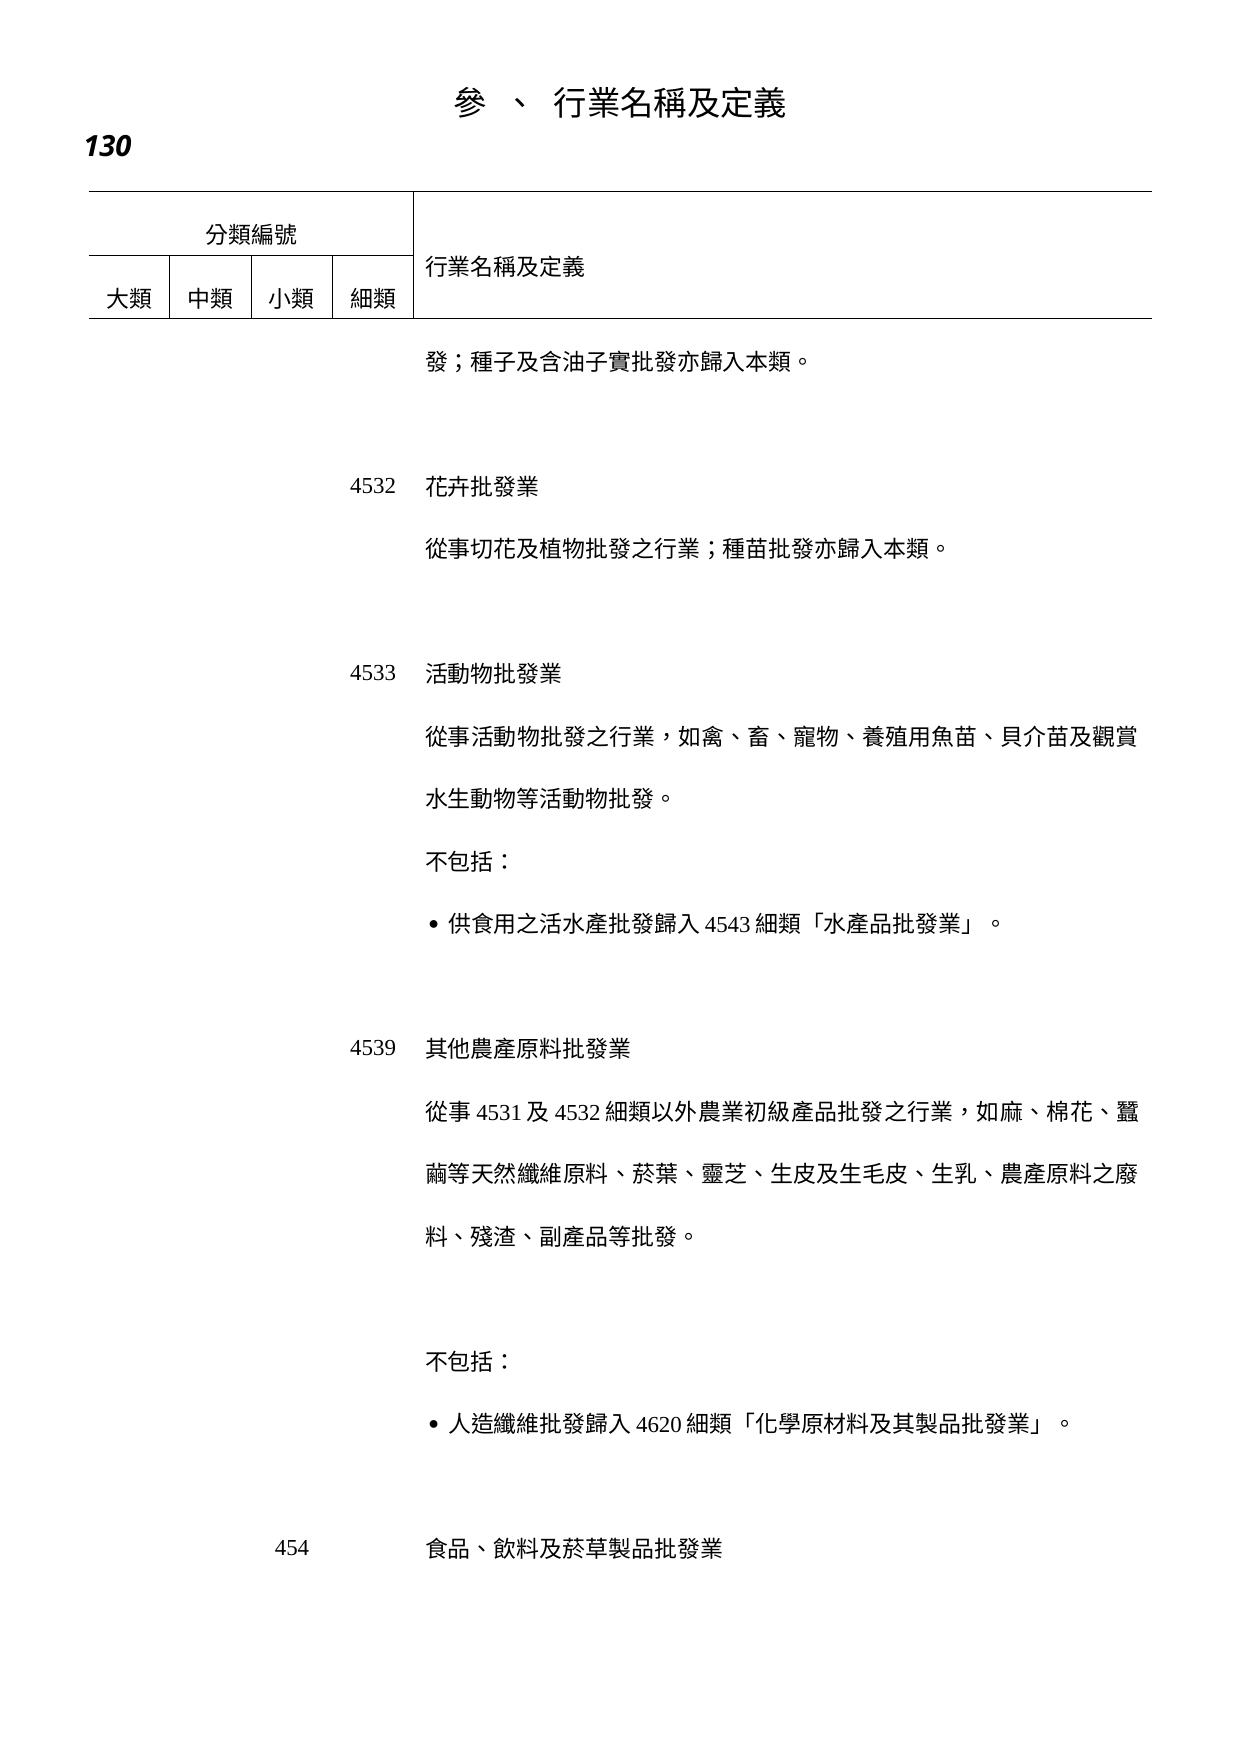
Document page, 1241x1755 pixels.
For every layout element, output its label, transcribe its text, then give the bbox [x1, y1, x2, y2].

table_cell [170, 631, 251, 1006]
table_cell 4539 [332, 1006, 413, 1506]
table_cell [251, 319, 332, 443]
table_cell [170, 1006, 251, 1506]
table_cell [332, 1506, 413, 1568]
table_cell 花卉批發業 從事切花及植物批發之行業；種苗批發亦歸入本類。 [414, 443, 1152, 631]
table_cell 454 [251, 1506, 332, 1568]
table_cell 大類 [89, 256, 169, 318]
table_cell [89, 631, 170, 1006]
table_cell [170, 1506, 251, 1568]
table_cell [170, 319, 251, 443]
table_cell [89, 443, 170, 631]
table_cell [251, 1006, 332, 1506]
table_cell 細類 [333, 256, 413, 318]
table_cell 4532 [332, 443, 413, 631]
table_header 行業名稱及定義 [414, 192, 1152, 318]
table_cell 活動物批發業 從事活動物批發之行業，如禽、畜、寵物、養殖用魚苗、貝介苗及觀賞水生動物等活動物批發。 不包括： 供食用之活水產批發歸入4543細類「水產品批發業」。 [414, 631, 1152, 1006]
table_header 分類編號 [89, 192, 413, 255]
table_cell 中類 [170, 256, 251, 318]
table_cell [89, 319, 170, 443]
table_cell 4533 [332, 631, 413, 1006]
table_cell 食品、飲料及菸草製品批發業 [414, 1506, 1152, 1568]
table_cell 小類 [252, 256, 332, 318]
table_cell [251, 631, 332, 1006]
table_cell 其他農產原料批發業 從事4531及4532細類以外農業初級產品批發之行業，如麻、棉花、蠶繭等天然纖維原料、菸葉、靈芝、生皮及生毛皮、生乳、農產原料之廢料、殘渣、副產品等批發。 不包括： 人造纖維批發歸入4620細類「化學原材料及其製品批發業」。 [414, 1006, 1152, 1506]
table_cell [332, 319, 413, 443]
table_cell [89, 1006, 170, 1506]
table_cell [251, 443, 332, 631]
table_cell [170, 443, 251, 631]
table_cell [89, 1506, 170, 1568]
table_cell 發；種子及含油子實批發亦歸入本類。 [414, 319, 1152, 443]
